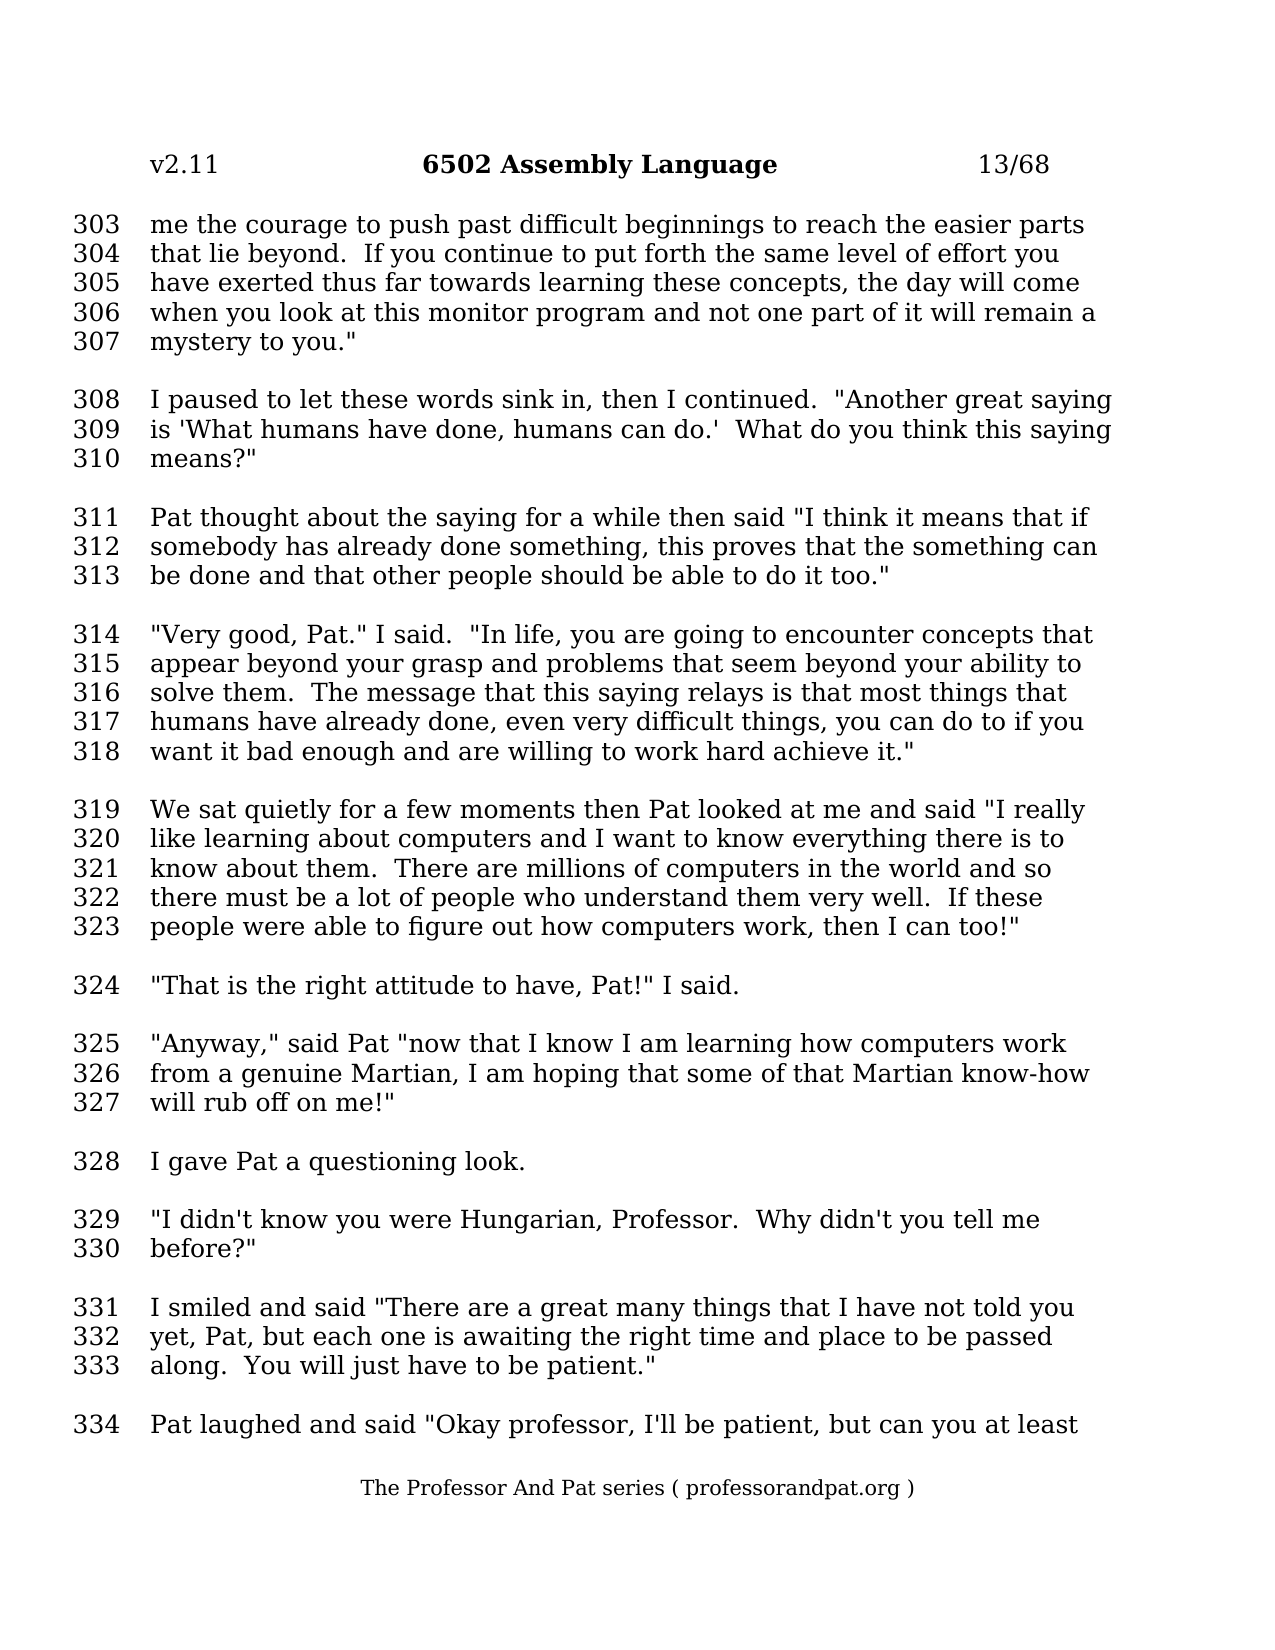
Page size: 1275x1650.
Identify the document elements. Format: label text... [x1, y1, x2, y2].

text "Very good, Pat." I said. "In life, you are going to encounter concepts that appear beyond your grasp and problems that seem beyond your ability to solve them. The message that this saying relays is that most things that humans have already done, even very difficult things, you can do to if you want it bad enough and are willing to work hard achieve it." [150, 620, 1125, 766]
text "I didn't know you were Hungarian, Professor. Why didn't you tell me before?" [150, 1205, 1125, 1264]
text me the courage to push past difficult beginnings to reach the easier parts that lie beyond. If you continue to put forth the same level of effort you have exerted thus far towards learning these concepts, the day will come when you look at this monitor program and not one part of it will remain a mystery to you." [150, 210, 1125, 356]
text "That is the right attitude to have, Pat!" I said. [150, 971, 1125, 1000]
text Pat thought about the saying for a while then said "I think it means that if somebody has already done something, this proves that the something can be done and that other people should be able to do it too." [150, 503, 1125, 591]
text Pat laughed and said "Okay professor, I'll be patient, but can you at least [150, 1410, 1125, 1439]
text I paused to let these words sink in, then I continued. "Another great saying is 'What humans have done, humans can do.' What do you think this saying means?" [150, 386, 1125, 473]
text We sat quietly for a few moments then Pat looked at me and said "I really like learning about computers and I want to know everything there is to know about them. There are millions of computers in the world and so there must be a lot of people who understand them very well. If these people were able to figure out how computers work, then I can too!" [150, 795, 1125, 942]
text I gave Pat a questioning look. [150, 1147, 1125, 1176]
text I smiled and said "There are a great many things that I have not told you yet, Pat, but each one is awaiting the right time and place to be passed along. You will just have to be patient." [150, 1293, 1125, 1381]
text "Anyway," said Pat "now that I know I am learning how computers work from a genuine Martian, I am hoping that some of that Martian know-how will rub off on me!" [150, 1029, 1125, 1117]
